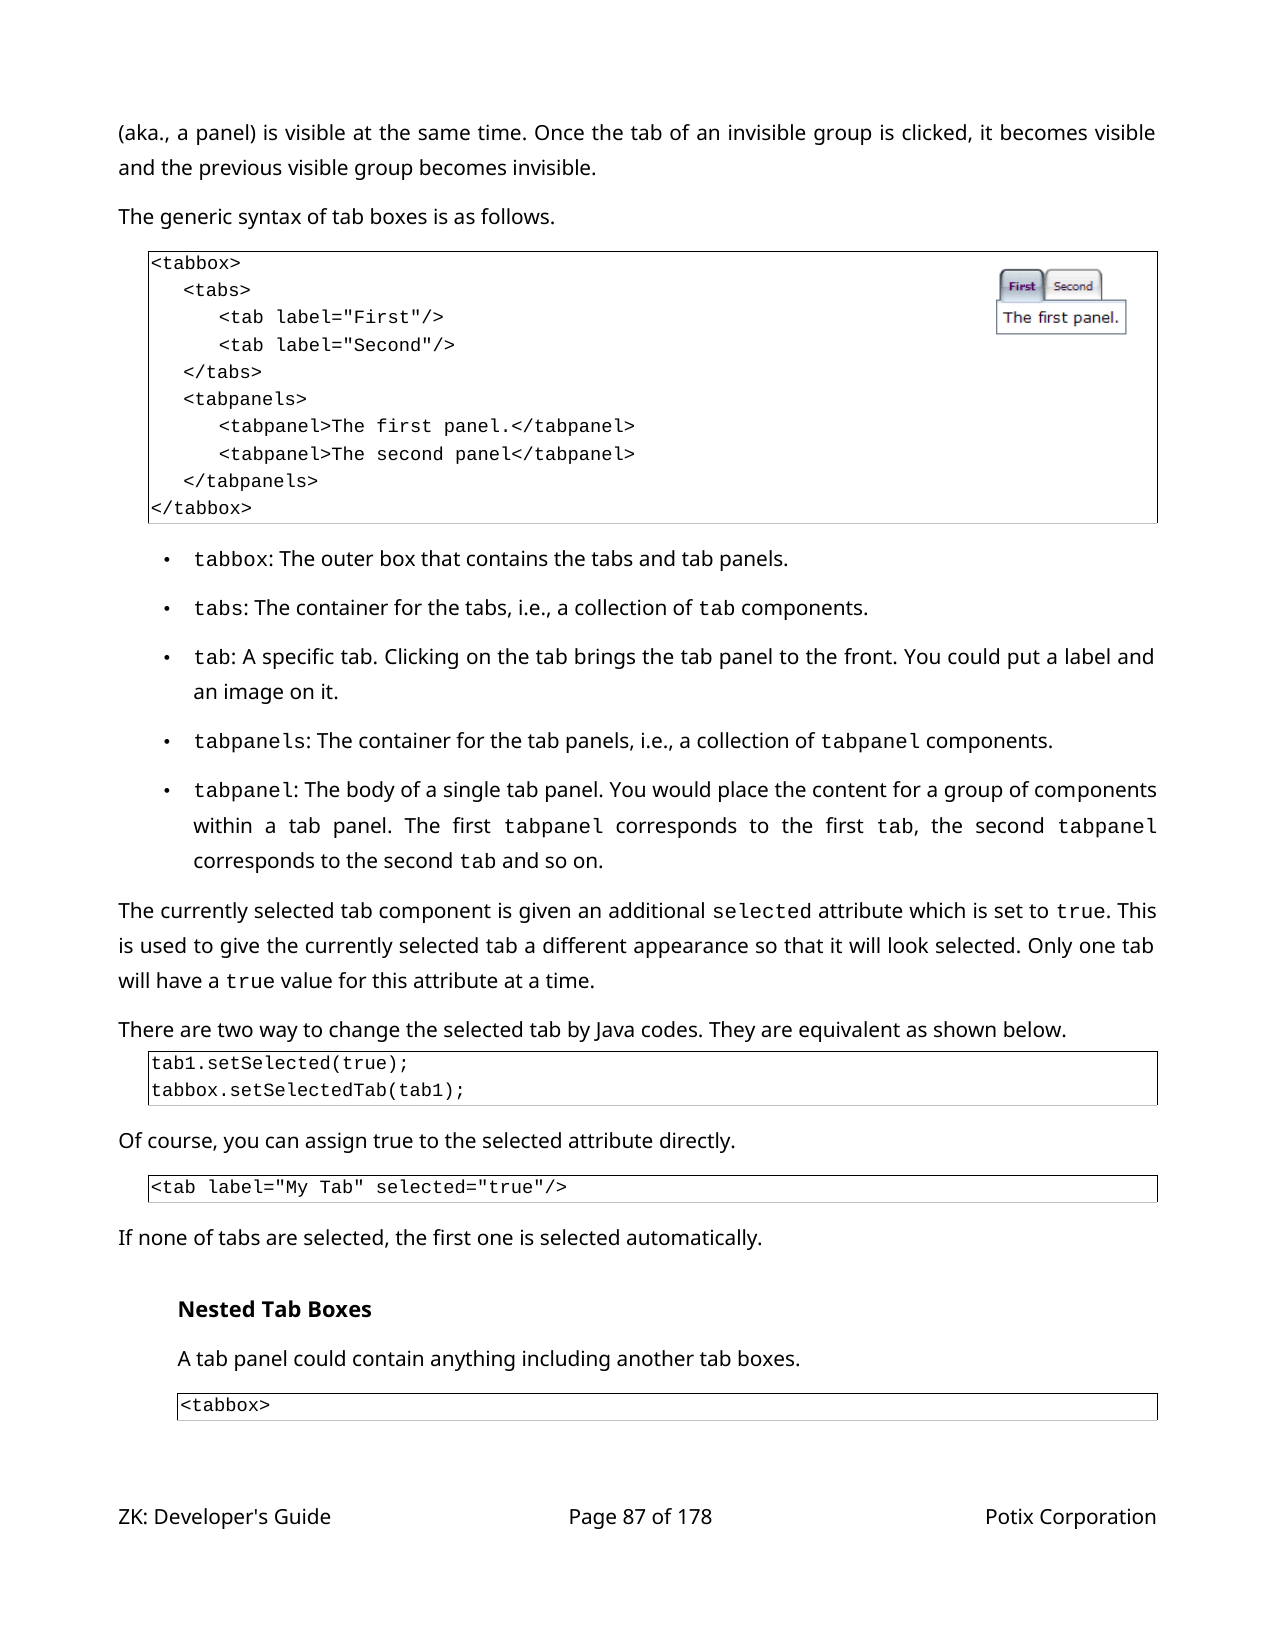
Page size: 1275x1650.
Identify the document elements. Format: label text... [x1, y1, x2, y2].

list tabpanels: The container for the tab panels, i.e., a collection of tabpanel components. [164, 726, 1157, 755]
subtitle Nested Tab Boxes [177, 1293, 1157, 1323]
text The generic syntax of tab boxes is as follows. [118, 202, 1157, 230]
text <tab label="My Tab" selected="true"/> [149, 1176, 1157, 1202]
text </tabs> [149, 360, 1157, 384]
text <tabpanel>The first panel.</tabpanel> [149, 414, 1157, 438]
text [1130, 278, 1157, 302]
text <tab label="First"/> [149, 305, 995, 330]
text <tabpanel>The second panel</tabpanel> [149, 441, 1157, 466]
text The currently selected tab component is given an additional selected attribute which is set to true. This is used to give the currently selected tab a different appearance so that it will look selected. Only one tab will have a true value for this attribute at a time. [118, 896, 1157, 995]
text <tabbox> [178, 1394, 1157, 1420]
list tabs: The container for the tabs, i.e., a collection of tab components. [164, 593, 1157, 621]
list tabbox: The outer box that contains the tabs and tab panels. [164, 544, 1157, 572]
text <tabbox> [149, 252, 1157, 275]
text <tab label="Second"/> [149, 333, 1157, 357]
text Of course, you can assign true to the selected attribute directly. [118, 1126, 1157, 1154]
text tab1.setSelected(true); [149, 1052, 1157, 1075]
text tabbox.setSelectedTab(tab1); [149, 1078, 1157, 1105]
text If none of tabs are selected, the first one is selected automatically. [118, 1223, 1157, 1251]
picture [995, 267, 1130, 338]
text <tabs> [149, 278, 995, 302]
list tabpanel: The body of a single tab panel. You would place the content for a group of components within a tab panel. The first tabpanel corresponds to the first tab, the second tabpanel corresponds to the second tab and so on. [164, 776, 1157, 875]
text <tabpanels> [149, 387, 1157, 411]
text (aka., a panel) is visible at the same time. Once the tab of an invisible group is clicked, it becomes visible and the previous visible group becomes invisible. [118, 118, 1157, 182]
text </tabbox> [149, 496, 1157, 523]
text </tabpanels> [149, 468, 1157, 493]
text There are two way to change the selected tab by Java codes. They are equivalent as shown below. [118, 1016, 1157, 1044]
text [1130, 305, 1157, 330]
list tab: A specific tab. Clicking on the tab brings the tab panel to the front. You could put a label and an image on it. [164, 642, 1157, 706]
text A tab panel could contain anything including another tab boxes. [177, 1344, 1157, 1372]
